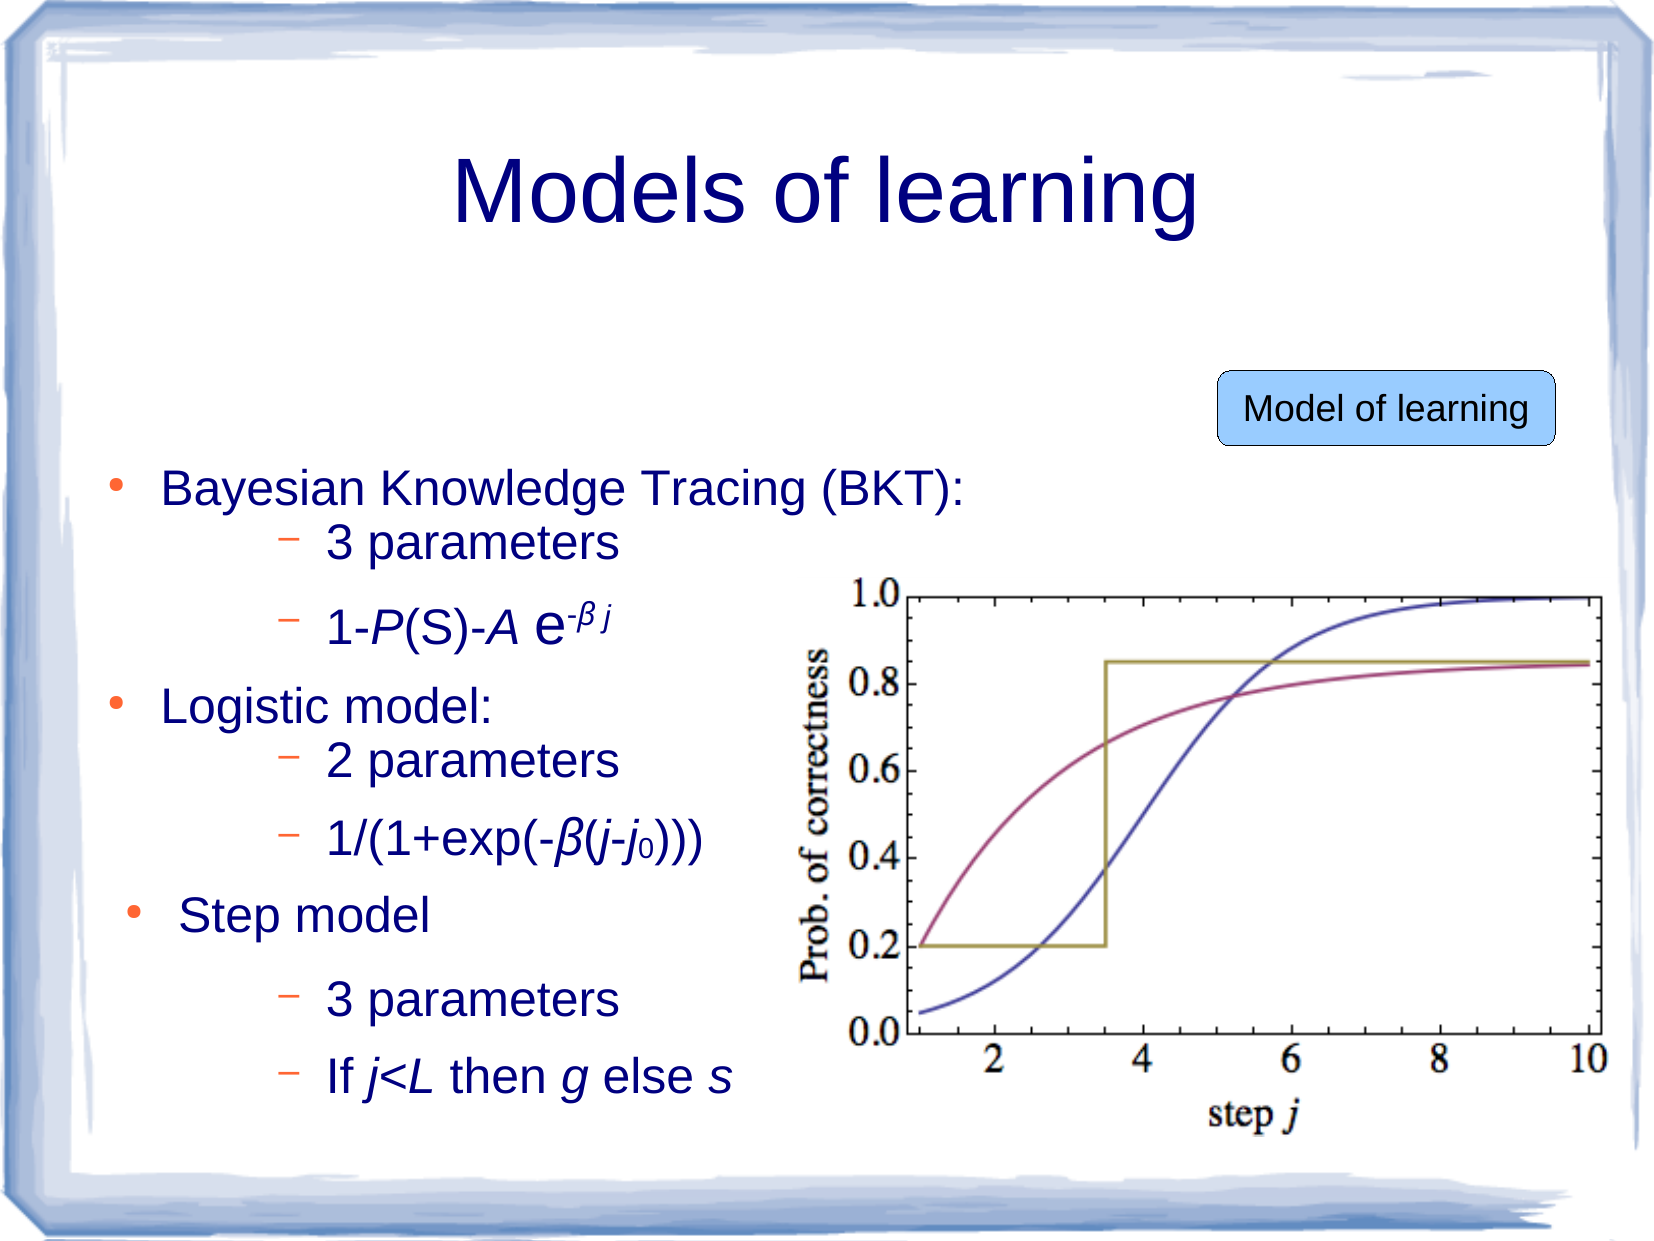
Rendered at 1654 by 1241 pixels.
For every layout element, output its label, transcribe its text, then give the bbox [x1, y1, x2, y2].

picture [0, 0, 1654, 1241]
list Bayesian Knowledge Tracing (BKT): 3 parameters 1-P(S)-A e-β j Logistic model: 2 parameters 1/(1+exp(-β(j-j0))) Step model 3 parameters If j<L then g else s [74, 454, 1163, 1128]
text_box Model of learning [1217, 370, 1556, 446]
title Models of learning [124, 110, 1530, 263]
